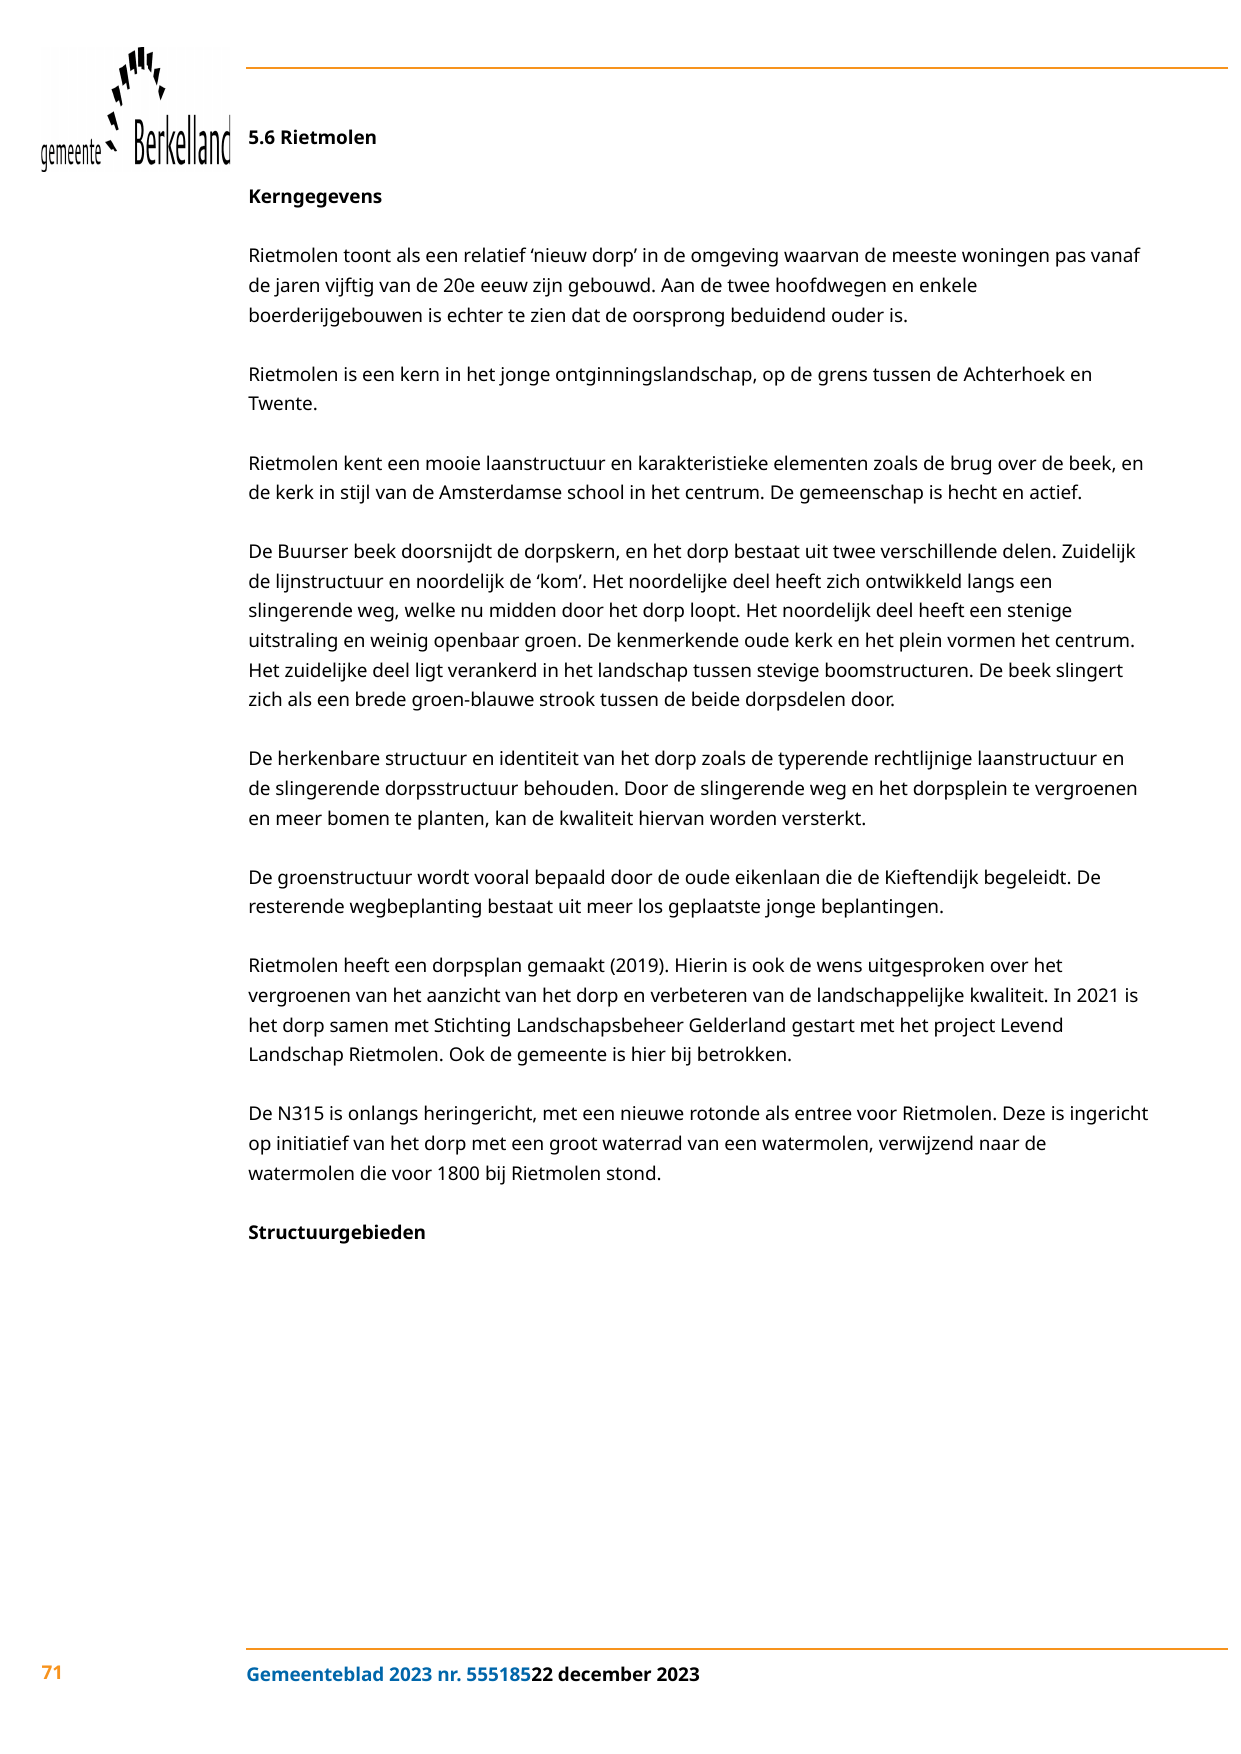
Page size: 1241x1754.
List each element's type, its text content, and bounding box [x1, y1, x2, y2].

text 5.6 Rietmolen [248, 124, 1152, 150]
text Rietmolen toont als een relatief ‘nieuw dorp’ in de omgeving waarvan de meeste woningen pas vanaf de jaren vijftig van de 20e eeuw zijn gebouwd. Aan de twee hoofdwegen en enkele boerderijgebouwen is echter te zien dat de oorsprong beduidend ouder is. [248, 243, 1152, 328]
picture [41, 47, 231, 172]
text Kerngegevens [248, 183, 1152, 209]
text De N315 is onlangs heringericht, met een nieuwe rotonde als entree voor Rietmolen. Deze is ingericht op initiatief van het dorp met een groot waterrad van een watermolen, verwijzend naar de watermolen die voor 1800 bij Rietmolen stond. [248, 1101, 1152, 1186]
text Rietmolen heeft een dorpsplan gemaakt (2019). Hierin is ook de wens uitgesproken over het vergroenen van het aanzicht van het dorp en verbeteren van de landschappelijke kwaliteit. In 2021 is het dorp samen met Stichting Landschapsbeheer Gelderland gestart met het project Levend Landschap Rietmolen. Ook de gemeente is hier bij betrokken. [248, 953, 1152, 1067]
text De herkenbare structuur en identiteit van het dorp zoals de typerende rechtlijnige laanstructuur en de slingerende dorpsstructuur behouden. Door de slingerende weg en het dorpsplein te vergroenen en meer bomen te planten, kan de kwaliteit hiervan worden versterkt. [248, 746, 1152, 831]
text De Buurser beek doorsnijdt de dorpskern, en het dorp bestaat uit twee verschillende delen. Zuidelijk de lijnstructuur en noordelijk de ‘kom’. Het noordelijke deel heeft zich ontwikkeld langs een slingerende weg, welke nu midden door het dorp loopt. Het noordelijk deel heeft een stenige uitstraling en weinig openbaar groen. De kenmerkende oude kerk en het plein vormen het centrum. Het zuidelijke deel ligt verankerd in het landschap tussen stevige boomstructuren. De beek slingert zich als een brede groen-blauwe strook tussen de beide dorpsdelen door. [248, 538, 1152, 712]
text Rietmolen kent een mooie laanstructuur en karakteristieke elementen zoals de brug over de beek, en de kerk in stijl van de Amsterdamse school in het centrum. De gemeenschap is hecht en actief. [248, 450, 1152, 505]
text Rietmolen is een kern in het jonge ontginningslandschap, op de grens tussen de Achterhoek en Twente. [248, 361, 1152, 416]
text De groenstructuur wordt vooral bepaald door de oude eikenlaan die de Kieftendijk begeleidt. De resterende wegbeplanting bestaat uit meer los geplaatste jonge beplantingen. [248, 864, 1152, 919]
text Structuurgebieden [248, 1219, 1152, 1245]
